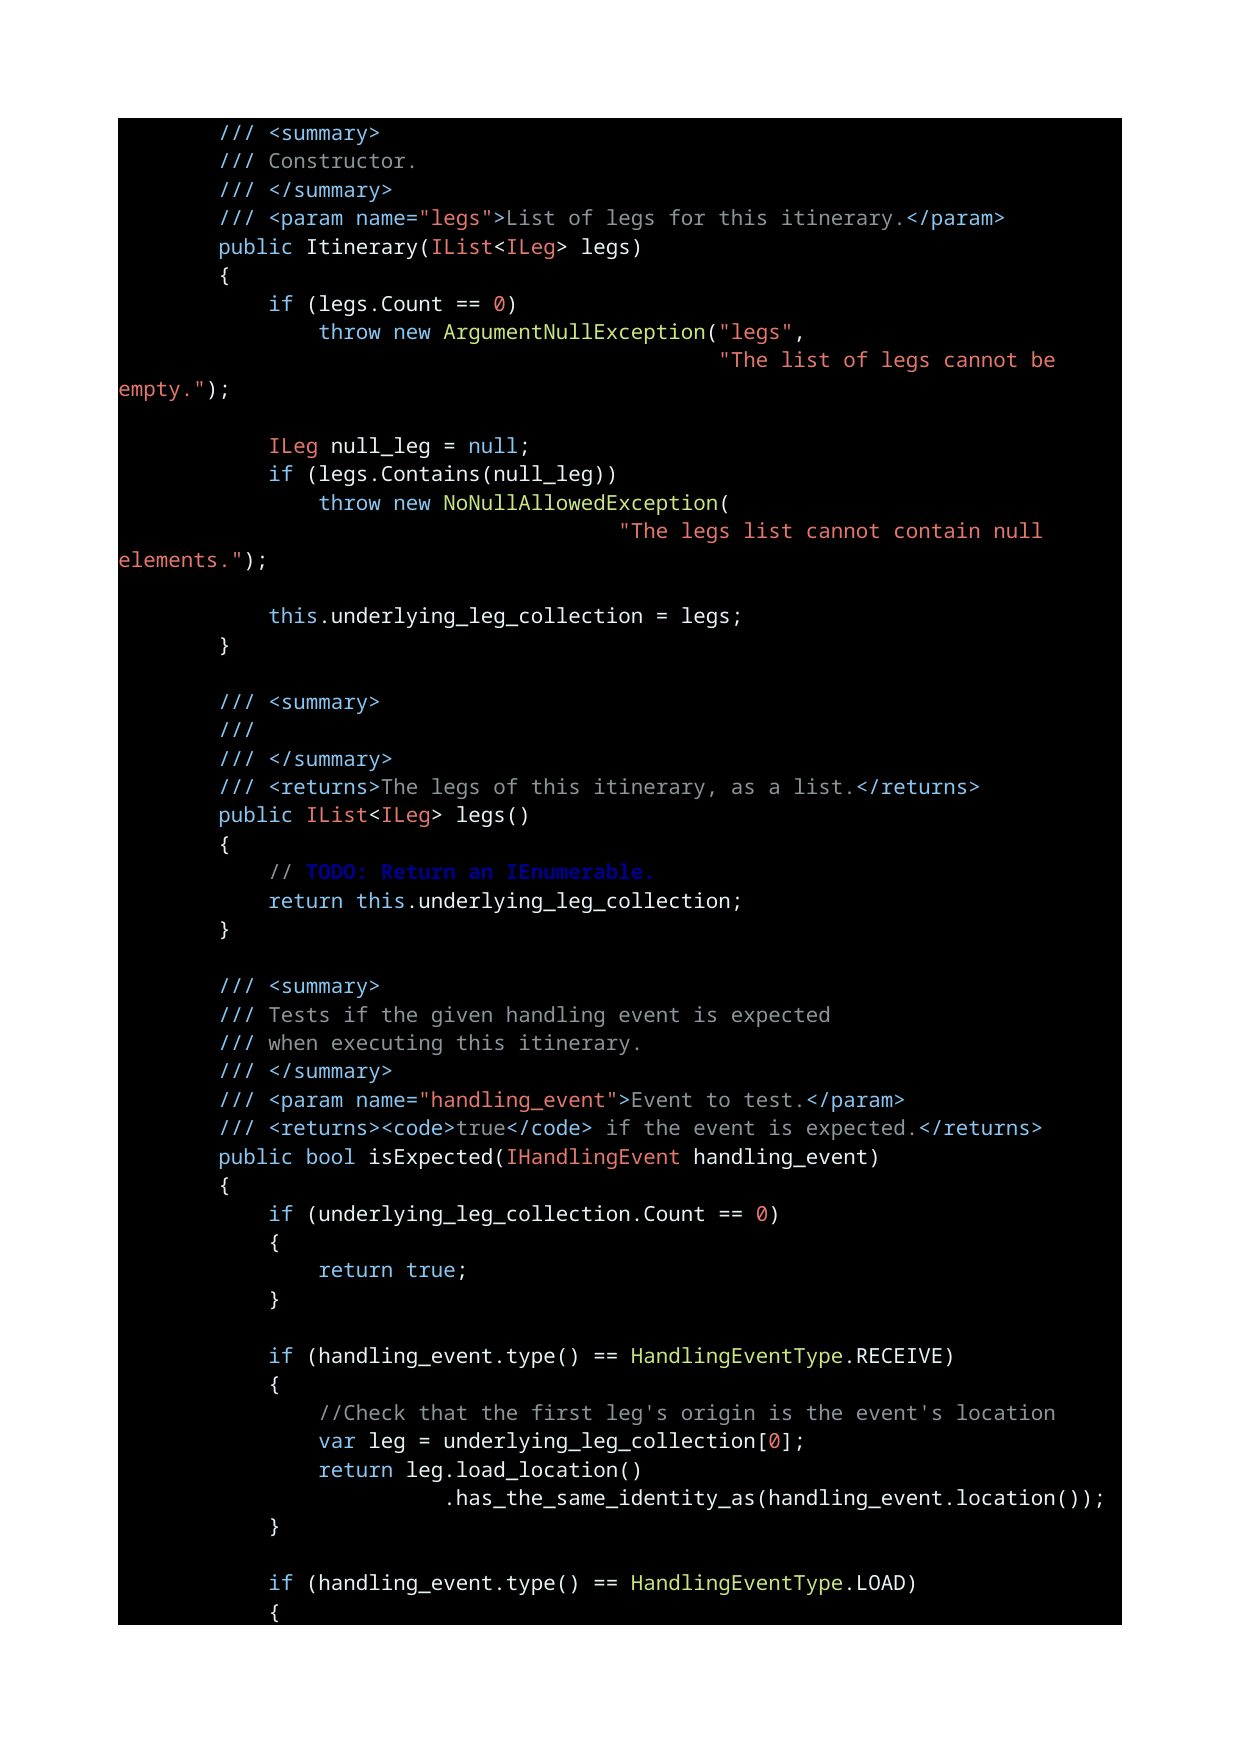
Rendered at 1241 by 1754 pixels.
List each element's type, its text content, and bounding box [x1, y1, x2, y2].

text /// </summary> [118, 1057, 1122, 1085]
text if (underlying_leg_collection.Count == 0) [118, 1199, 1122, 1227]
text public Itinerary(IList<ILeg> legs) [118, 232, 1122, 260]
text /// <param name="handling_event">Event to test.</param> [118, 1085, 1122, 1113]
text return leg.load_location() [118, 1455, 1122, 1483]
text if (legs.Contains(null_leg)) [118, 459, 1122, 488]
text /// </summary> [118, 175, 1122, 203]
text return true; [118, 1256, 1122, 1284]
text var leg = underlying_leg_collection[0]; [118, 1426, 1122, 1455]
text public bool isExpected(IHandlingEvent handling_event) [118, 1142, 1122, 1170]
text /// <returns><code>true</code> if the event is expected.</returns> [118, 1113, 1122, 1142]
text { [118, 1597, 1122, 1625]
text public IList<ILeg> legs() [118, 801, 1122, 829]
text /// Tests if the given handling event is expected [118, 1000, 1122, 1028]
text /// <summary> [118, 687, 1122, 715]
text /// <returns>The legs of this itinerary, as a list.</returns> [118, 772, 1122, 801]
text if (legs.Count == 0) [118, 289, 1122, 317]
text /// [118, 715, 1122, 744]
text if (handling_event.type() == HandlingEventType.LOAD) [118, 1568, 1122, 1597]
text this.underlying_leg_collection = legs; [118, 602, 1122, 630]
text if (handling_event.type() == HandlingEventType.RECEIVE) [118, 1341, 1122, 1369]
text // TODO: Return an IEnumerable. [118, 857, 1122, 886]
text } [118, 1284, 1122, 1312]
text } [118, 914, 1122, 943]
text { [118, 829, 1122, 857]
text .has_the_same_identity_as(handling_event.location()); [118, 1483, 1122, 1512]
text { [118, 1170, 1122, 1199]
text ILeg null_leg = null; [118, 431, 1122, 459]
text /// </summary> [118, 744, 1122, 772]
text throw new NoNullAllowedException( [118, 488, 1122, 516]
text } [118, 630, 1122, 658]
text /// <summary> [118, 118, 1122, 147]
text { [118, 1369, 1122, 1398]
text return this.underlying_leg_collection; [118, 886, 1122, 914]
text /// <summary> [118, 971, 1122, 1000]
text "The legs list cannot contain null elements."); [118, 516, 1122, 573]
text /// when executing this itinerary. [118, 1028, 1122, 1057]
text /// Constructor. [118, 147, 1122, 175]
text } [118, 1512, 1122, 1540]
text throw new ArgumentNullException("legs", [118, 317, 1122, 346]
text //Check that the first leg's origin is the event's location [118, 1398, 1122, 1426]
text "The list of legs cannot be empty."); [118, 346, 1122, 402]
text { [118, 260, 1122, 289]
text { [118, 1227, 1122, 1256]
text /// <param name="legs">List of legs for this itinerary.</param> [118, 203, 1122, 232]
